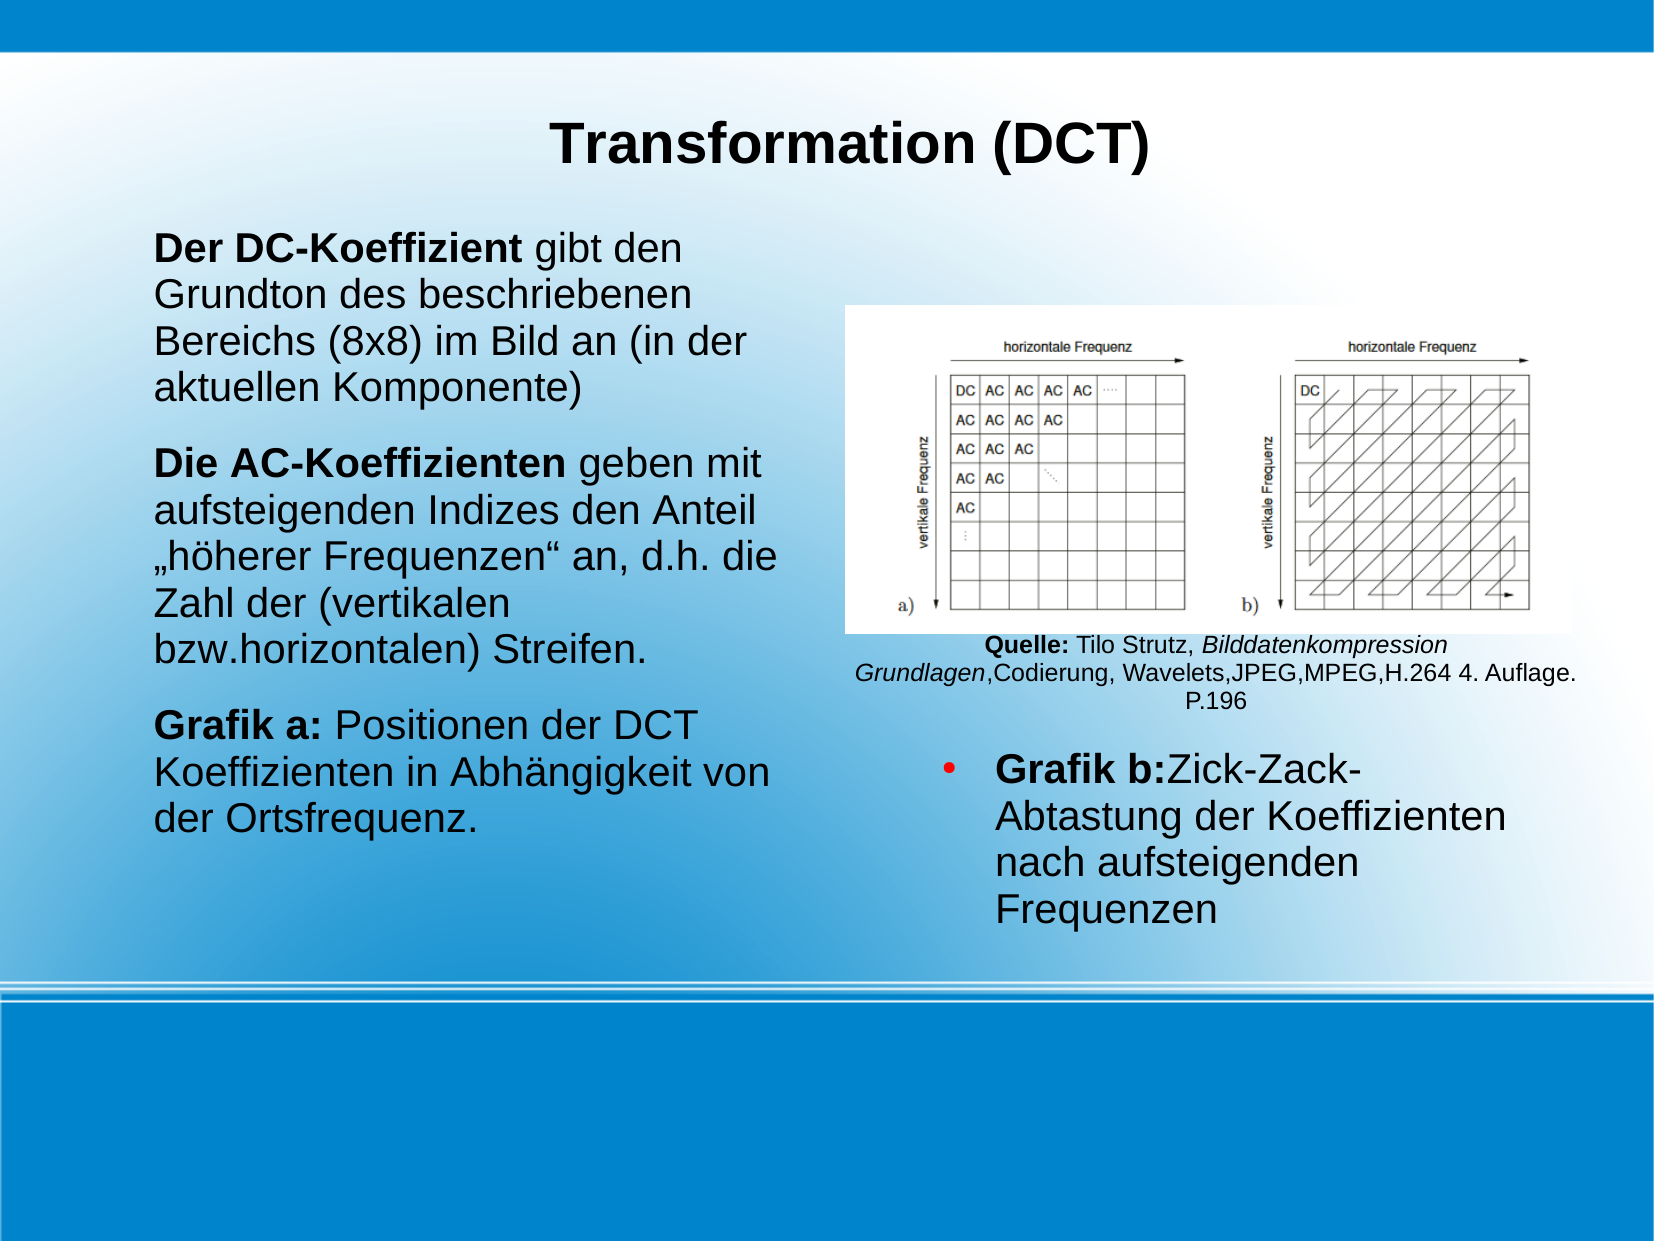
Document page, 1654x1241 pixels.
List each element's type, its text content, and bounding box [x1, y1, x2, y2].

text_box Transformation (DCT) [478, 110, 1182, 178]
picture [0, 52, 1654, 1241]
list Der DC-Koeffizient gibt den Grundton des beschriebenen Bereichs (8x8) im Bild an (in der aktuellen Komponente) Die AC-Koeffizienten geben mit aufsteigenden Indizes den Anteil „höherer Frequenzen“ an, d.h. die Zahl der (vertikalen bzw.horizontalen) Streifen. Grafik a: Positionen der DCT Koeffizienten in Abhängigkeit von der Ortsfrequenz. [82, 129, 809, 1011]
text_box Quelle: Tilo Strutz, Bilddatenkompression Grundlagen,Codierung, Wavelets,JPEG,MPEG,H.264 4. Auflage. P.196 [838, 623, 1595, 780]
text_box Grafik b:Zick-Zack-Abtastung der Koeffizienten nach aufsteigenden Frequenzen [909, 780, 1548, 1008]
